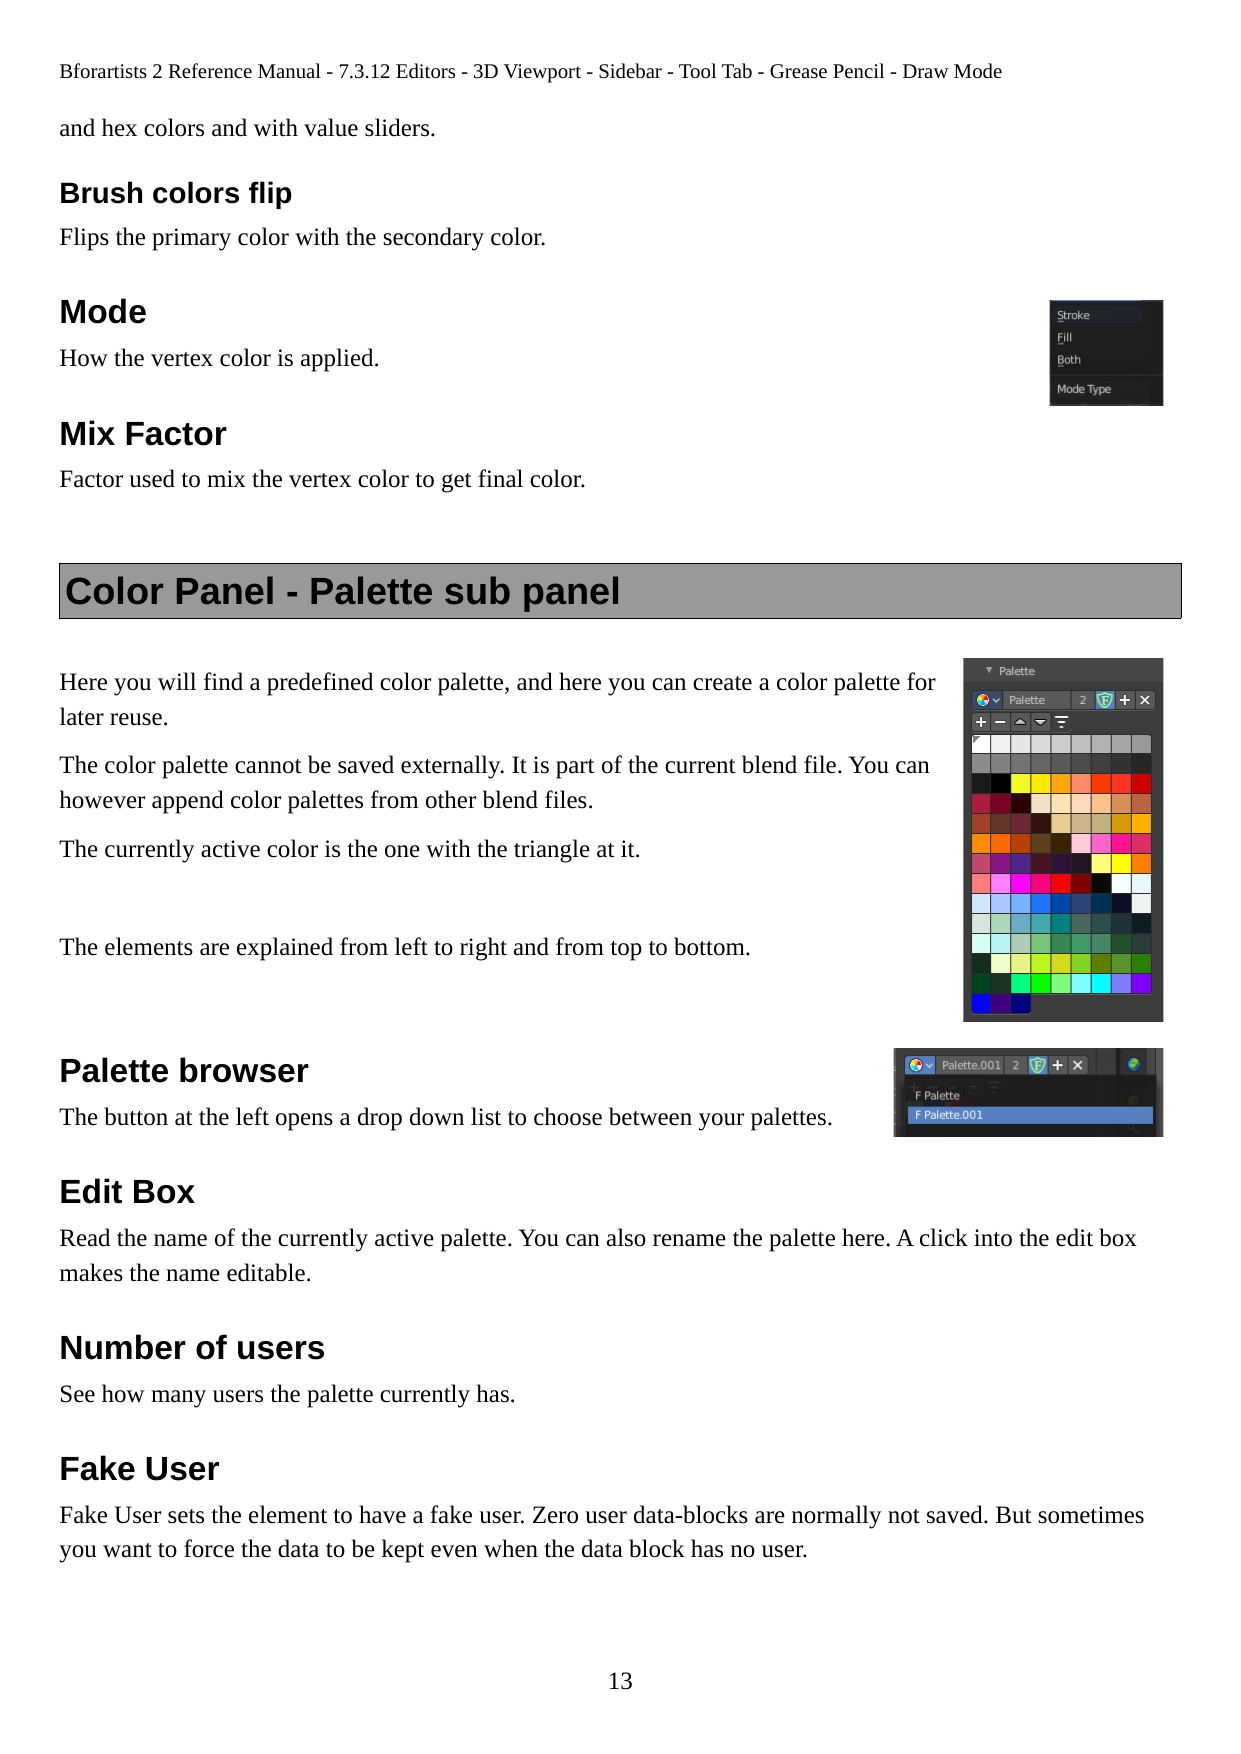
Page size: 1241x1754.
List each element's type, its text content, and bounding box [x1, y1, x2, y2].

subtitle Mode [59, 292, 1181, 331]
text Fake User sets the element to have a fake user. Zero user data-blocks are normally not saved. But sometimes you want to force the data to be kept even when the data block has no user. [59, 1500, 1181, 1563]
picture [893, 1048, 1164, 1137]
subtitle Fake User [59, 1449, 1181, 1487]
subtitle Edit Box [59, 1172, 1181, 1211]
text The elements are explained from left to right and from top to bottom. [59, 932, 963, 961]
text Here you will find a predefined color palette, and here you can create a color palette for later reuse. [59, 667, 963, 730]
text The color palette cannot be saved externally. It is part of the current blend file. You can however append color palettes from other blend files. [59, 751, 963, 814]
subtitle Mix Factor [59, 413, 1181, 452]
text See how many users the palette currently has. [59, 1379, 1181, 1408]
picture [1049, 300, 1164, 406]
text Flips the primary color with the secondary color. [59, 222, 1181, 251]
text The button at the left opens a drop down list to choose between your palettes. [59, 1102, 893, 1131]
text Read the name of the currently active palette. You can also rename the palette here. A click into the edit box makes the name editable. [59, 1223, 1181, 1287]
text Factor used to mix the vertex color to get final color. [59, 464, 1181, 493]
text How the vertex color is applied. [59, 343, 1049, 372]
text The currently active color is the one with the triangle at it. [59, 834, 963, 863]
picture [963, 658, 1164, 1022]
subtitle Number of users [59, 1328, 1181, 1366]
subtitle Brush colors flip [59, 176, 1181, 210]
table_header Color Panel - Palette sub panel [60, 564, 1181, 618]
subtitle [1164, 1051, 1181, 1090]
text and hex colors and with value sliders. [59, 113, 1181, 141]
subtitle Palette browser [59, 1051, 893, 1090]
